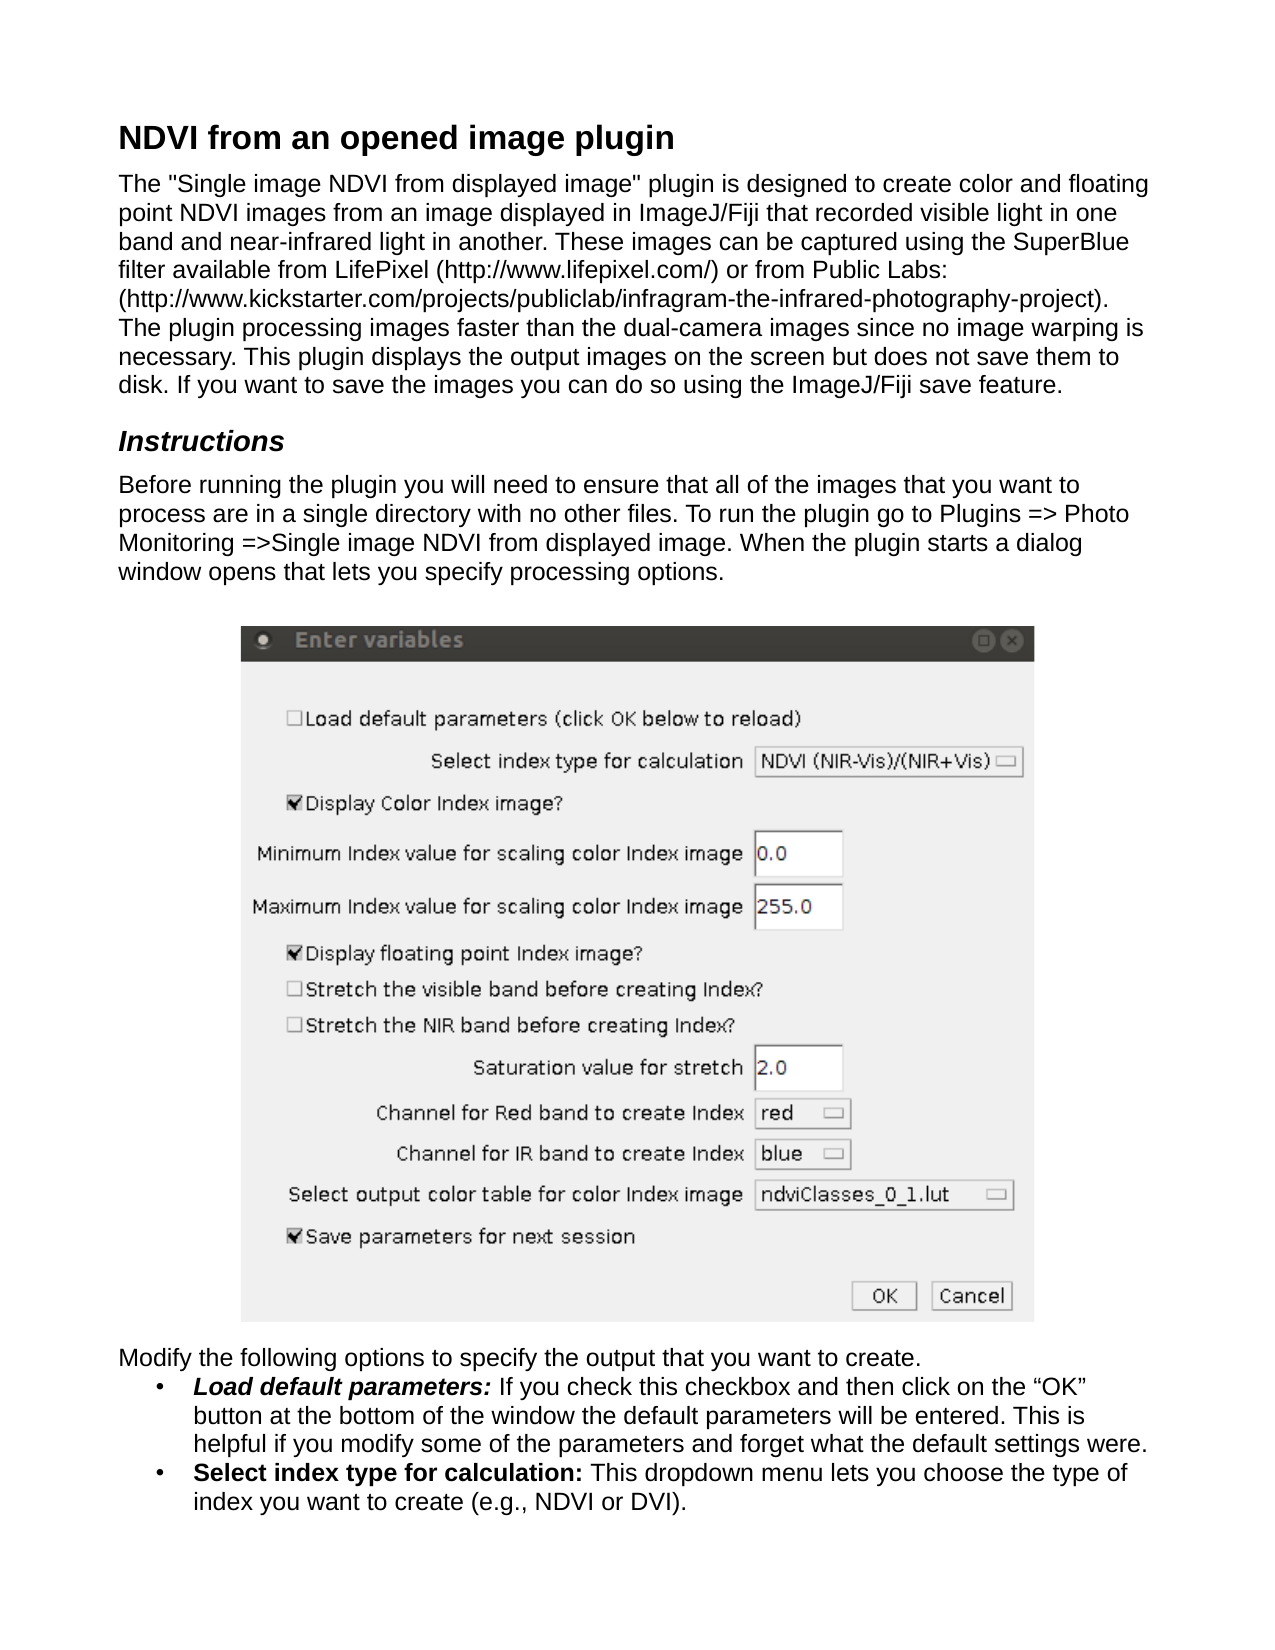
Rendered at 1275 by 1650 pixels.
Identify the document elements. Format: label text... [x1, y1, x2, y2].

text Before running the plugin you will need to ensure that all of the images that you want to process are in a single directory with no other files. To run the plugin go to Plugins => Photo Monitoring =>Single image NDVI from displayed image. When the plugin starts a dialog window opens that lets you specify processing options. [118, 470, 1157, 585]
subtitle Instructions [118, 424, 1157, 458]
text Modify the following options to specify the output that you want to create. [118, 1343, 1157, 1372]
list Select index type for calculation: This dropdown menu lets you choose the type of index you want to create (e.g., NDVI or DVI). [156, 1458, 1157, 1516]
subtitle NDVI from an opened image plugin [118, 118, 1157, 157]
text The "Single image NDVI from displayed image" plugin is designed to create color and floating point NDVI images from an image displayed in ImageJ/Fiji that recorded visible light in one band and near-infrared light in another. These images can be captured using the SuperBlue filter available from LifePixel (http://www.lifepixel.com/) or from Public Labs: (http://www.kickstarter.com/projects/publiclab/infragram-the-infrared-photography-project). The plugin processing images faster than the dual-camera images since no image warping is necessary. This plugin displays the output images on the screen but does not save them to disk. If you want to save the images you can do so using the ImageJ/Fiji save feature. [118, 169, 1157, 399]
list Load default parameters: If you check this checkbox and then click on the “OK” button at the bottom of the window the default parameters will be entered. This is helpful if you modify some of the parameters and forget what the default settings were. [156, 1372, 1157, 1458]
picture [240, 626, 1035, 1322]
